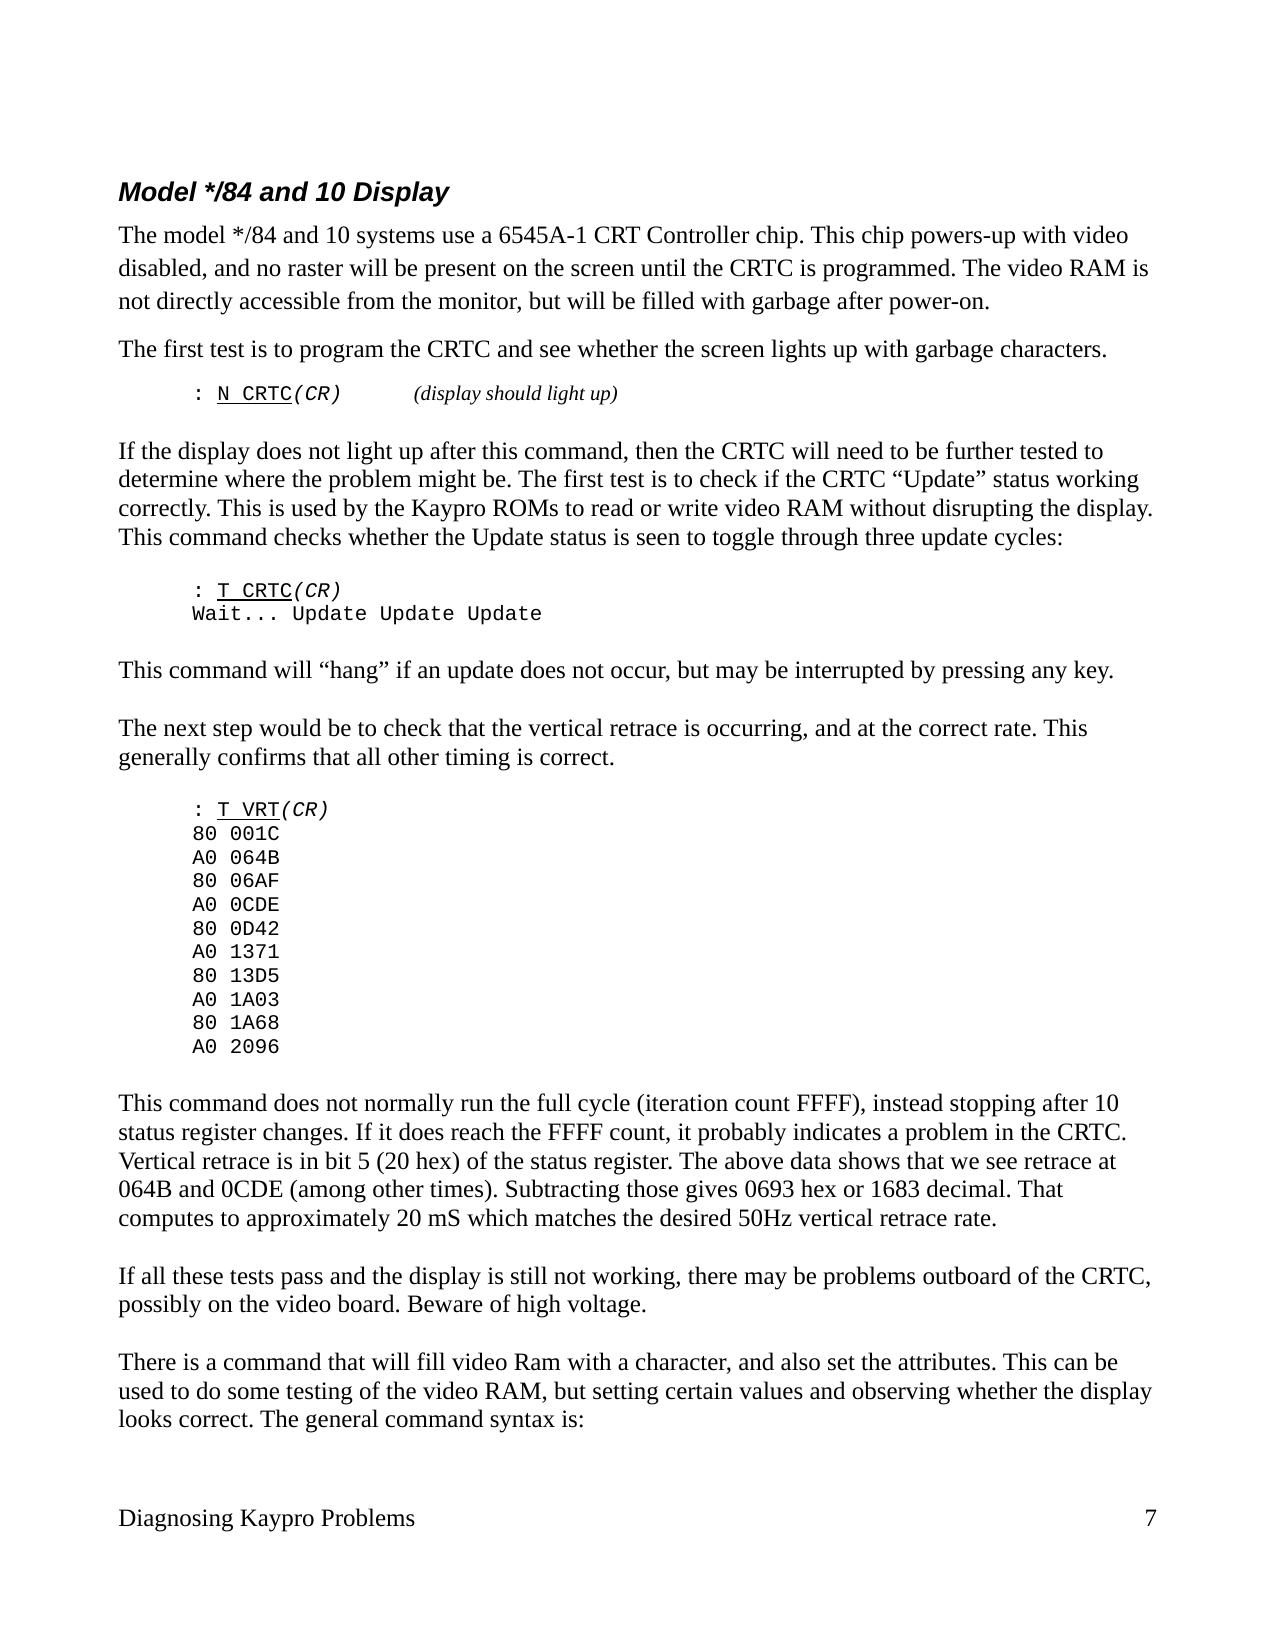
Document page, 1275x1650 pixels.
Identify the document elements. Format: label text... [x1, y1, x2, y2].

text If the display does not light up after this command, then the CRTC will need to be further tested to determine where the problem might be. The first test is to check if the CRTC “Update” status working correctly. This is used by the Kaypro ROMs to read or write video RAM without disrupting the display. This command checks whether the Update status is seen to toggle through three update cycles: [118, 436, 1157, 551]
text The next step would be to check that the vertical retrace is occurring, and at the correct rate. This generally confirms that all other timing is correct. [118, 713, 1157, 771]
text This command will “hang” if an update does not occur, but may be interrupted by pressing any key. [118, 656, 1157, 684]
text Wait... Update Update Update [192, 603, 1157, 627]
subtitle Model */84 and 10 Display [118, 176, 1157, 208]
text A0 1371 [192, 941, 1157, 965]
text 80 13D5 [192, 965, 1157, 988]
text 80 001C [192, 823, 1157, 847]
text The model */84 and 10 systems use a 6545A-1 CRT Controller chip. This chip powers-up with video disabled, and no raster will be present on the screen until the CRTC is programmed. The video RAM is not directly accessible from the monitor, but will be filled with garbage after power-on. [118, 220, 1157, 315]
text This command does not normally run the full cycle (iteration count FFFF), instead stopping after 10 status register changes. If it does reach the FFFF count, it probably indicates a problem in the CRTC. Vertical retrace is in bit 5 (20 hex) of the status register. The above data shows that we see retrace at 064B and 0CDE (among other times). Subtracting those gives 0693 hex or 1683 decimal. That computes to approximately 20 mS which matches the desired 50Hz vertical retrace rate. [118, 1088, 1157, 1232]
text 80 06AF [192, 870, 1157, 894]
text A0 2096 [192, 1036, 1157, 1059]
text A0 0CDE [192, 894, 1157, 918]
text 80 0D42 [192, 918, 1157, 941]
text A0 064B [192, 847, 1157, 870]
text There is a command that will fill video Ram with a character, and also set the attributes. This can be used to do some testing of the video RAM, but setting certain values and observing whether the display looks correct. The general command syntax is: [118, 1347, 1157, 1433]
text : T VRT(CR) [192, 799, 1157, 823]
text If all these tests pass and the display is still not working, there may be problems outboard of the CRTC, possibly on the video board. Beware of high voltage. [118, 1261, 1157, 1318]
text : T CRTC(CR) [192, 579, 1157, 603]
text 80 1A68 [192, 1012, 1157, 1036]
text A0 1A03 [192, 988, 1157, 1012]
text The first test is to program the CRTC and see whether the screen lights up with garbage characters. [118, 334, 1157, 362]
text : N CRTC(CR) (display should light up) [192, 381, 1157, 407]
